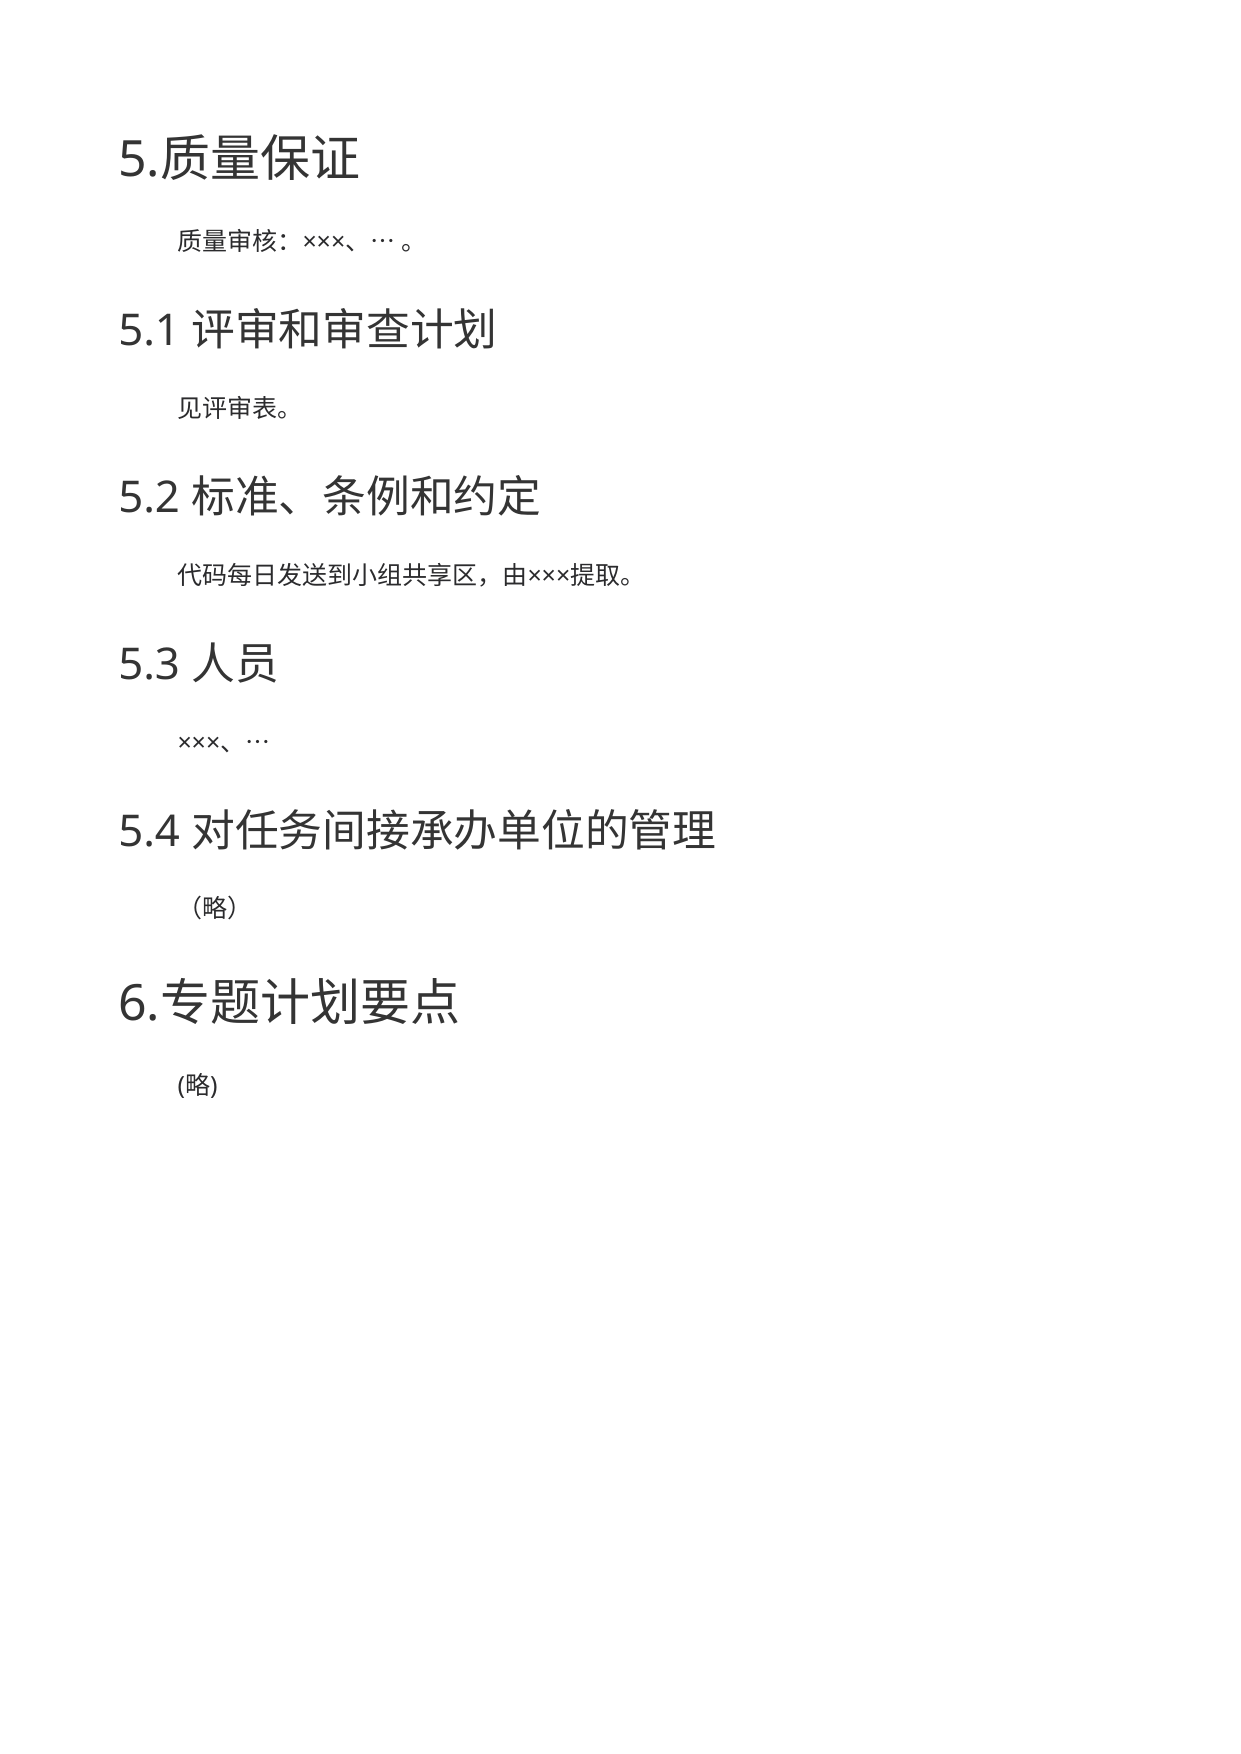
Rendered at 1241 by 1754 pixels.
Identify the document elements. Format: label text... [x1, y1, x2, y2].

subtitle 6.专题计划要点 [118, 962, 1122, 1035]
text 质量审核：×××、… 。 [177, 221, 1063, 258]
text ×××、… [177, 722, 1063, 758]
text （略） [177, 889, 1063, 925]
text (略) [177, 1066, 1063, 1102]
subtitle 5.2 标准、条例和约定 [118, 462, 1122, 525]
subtitle 5.质量保证 [118, 118, 1122, 191]
subtitle 5.1 评审和审查计划 [118, 295, 1122, 358]
text 代码每日发送到小组共享区，由×××提取。 [177, 555, 1063, 591]
subtitle 5.3 人员 [118, 629, 1122, 692]
text 见评审表。 [177, 388, 1063, 424]
subtitle 5.4 对任务间接承办单位的管理 [118, 796, 1122, 859]
